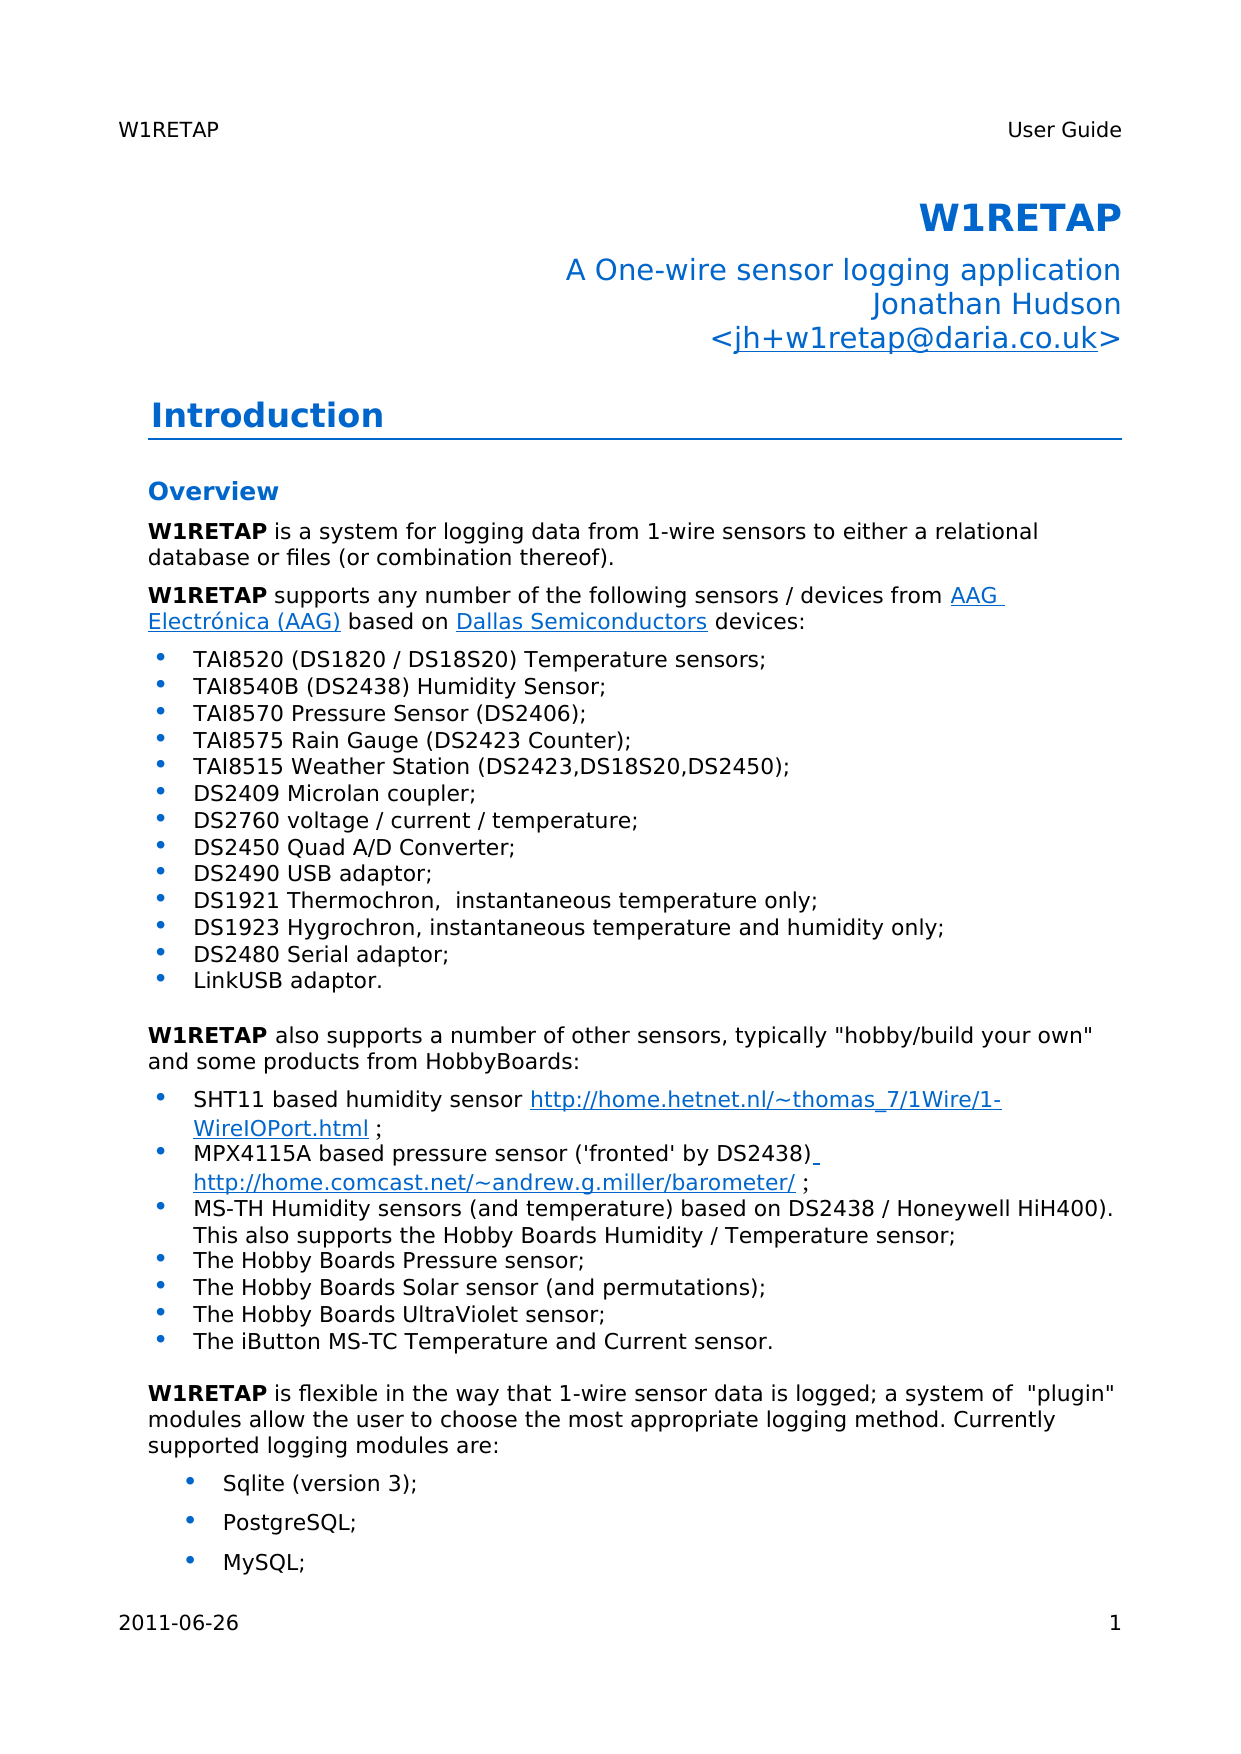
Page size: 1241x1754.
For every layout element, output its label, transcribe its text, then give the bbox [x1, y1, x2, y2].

list Sqlite (version 3); [185, 1471, 1122, 1498]
list DS1923 Hygrochron, instantaneous temperature and humidity only; [156, 915, 1122, 942]
title W1RETAP [118, 197, 1122, 240]
list TAI8570 Pressure Sensor (DS2406); [156, 701, 1122, 727]
list DS2490 USB adaptor; [156, 861, 1122, 888]
list TAI8575 Rain Gauge (DS2423 Counter); [156, 727, 1122, 754]
subtitle Introduction [148, 393, 1122, 438]
list MySQL; [185, 1549, 1122, 1576]
subtitle A One-wire sensor logging application Jonathan Hudson <jh+w1retap@daria.co.uk> [118, 253, 1122, 356]
list TAI8520 (DS1820 / DS18S20) Temperature sensors; [156, 647, 1122, 674]
list MPX4115A based pressure sensor ('fronted' by DS2438) http://home.comcast.net/~andrew.g.miller/barometer/ ; [156, 1141, 1122, 1196]
list DS2480 Serial adaptor; [156, 942, 1122, 968]
list SHT11 based humidity sensor http://home.hetnet.nl/~thomas_7/1Wire/1-WireIOPort.html ; [156, 1087, 1122, 1141]
list TAI8540B (DS2438) Humidity Sensor; [156, 674, 1122, 701]
list DS2760 voltage / current / temperature; [156, 808, 1122, 834]
subtitle Overview [148, 477, 1122, 507]
list The Hobby Boards UltraViolet sensor; [156, 1302, 1122, 1329]
text W1RETAP also supports a number of other sensors, typically "hobby/build your own" and some products from HobbyBoards: [148, 1023, 1122, 1074]
list DS2409 Microlan coupler; [156, 781, 1122, 808]
text W1RETAP supports any number of the following sensors / devices from AAG Electrónica (AAG) based on Dallas Semiconductors devices: [148, 583, 1122, 635]
list The Hobby Boards Pressure sensor; [156, 1248, 1122, 1275]
list PostgreSQL; [185, 1510, 1122, 1537]
list The iButton MS-TC Temperature and Current sensor. [156, 1329, 1122, 1355]
list DS2450 Quad A/D Converter; [156, 834, 1122, 861]
list DS1921 Thermochron, instantaneous temperature only; [156, 888, 1122, 915]
list The Hobby Boards Solar sensor (and permutations); [156, 1275, 1122, 1302]
list TAI8515 Weather Station (DS2423,DS18S20,DS2450); [156, 754, 1122, 781]
list LinkUSB adaptor. [156, 968, 1122, 995]
text W1RETAP is a system for logging data from 1-wire sensors to either a relational database or files (or combination thereof). [148, 519, 1122, 571]
list MS-TH Humidity sensors (and temperature) based on DS2438 / Honeywell HiH400). This also supports the Hobby Boards Humidity / Temperature sensor; [156, 1196, 1122, 1248]
text W1RETAP is flexible in the way that 1-wire sensor data is logged; a system of "plugin" modules allow the user to choose the most appropriate logging method. Currently supported logging modules are: [148, 1381, 1122, 1458]
